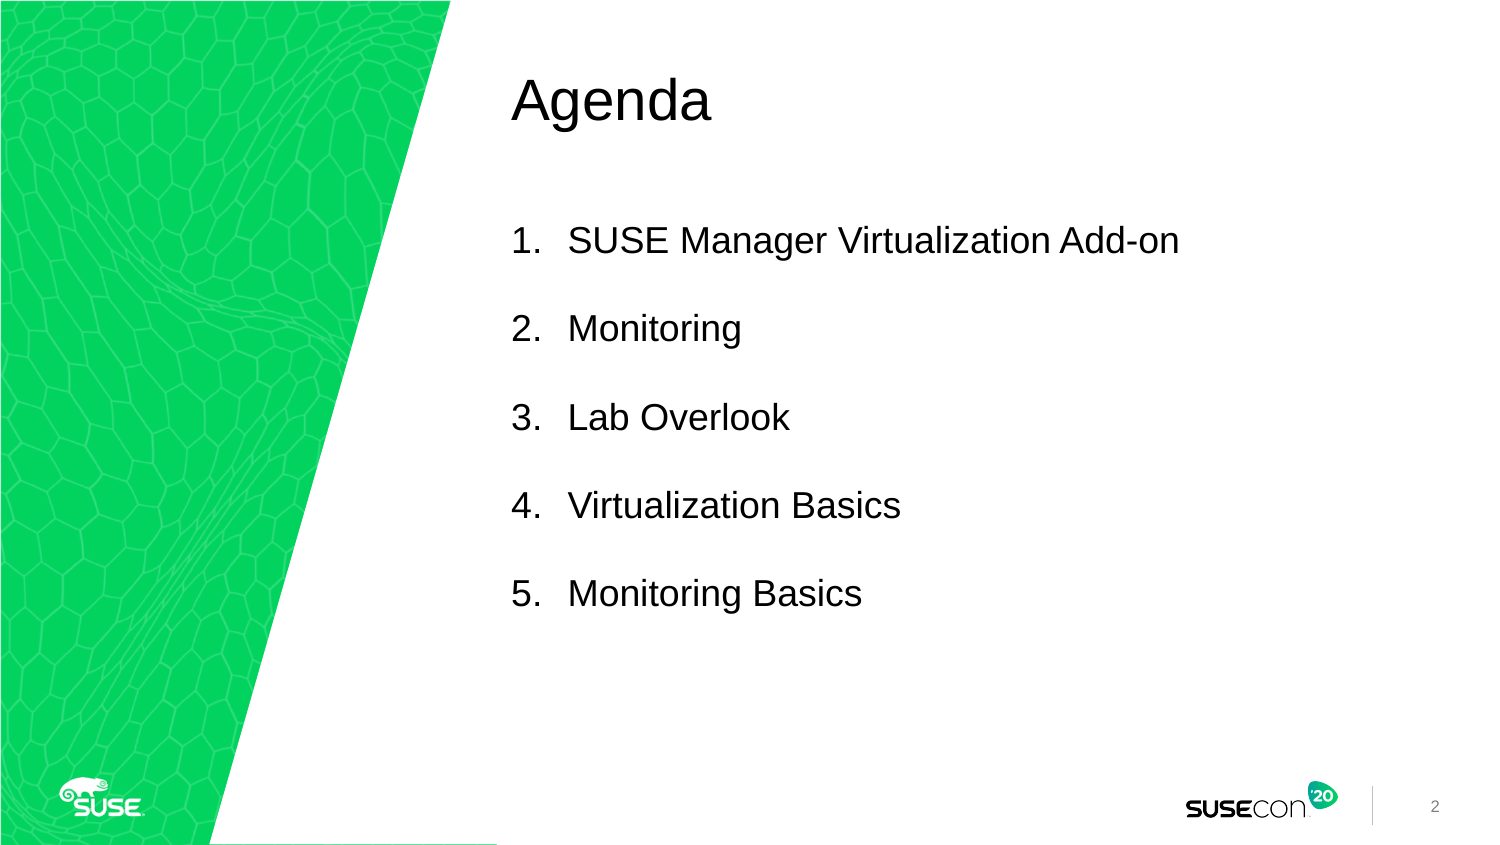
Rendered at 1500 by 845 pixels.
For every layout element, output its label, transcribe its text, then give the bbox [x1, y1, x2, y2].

title Agenda [496, 54, 1453, 139]
picture [1186, 781, 1338, 823]
list SUSE Manager Virtualization Add-on Monitoring Lab Overlook Virtualization Basics Monitoring Basics [496, 185, 1453, 754]
picture [1, 2, 450, 844]
